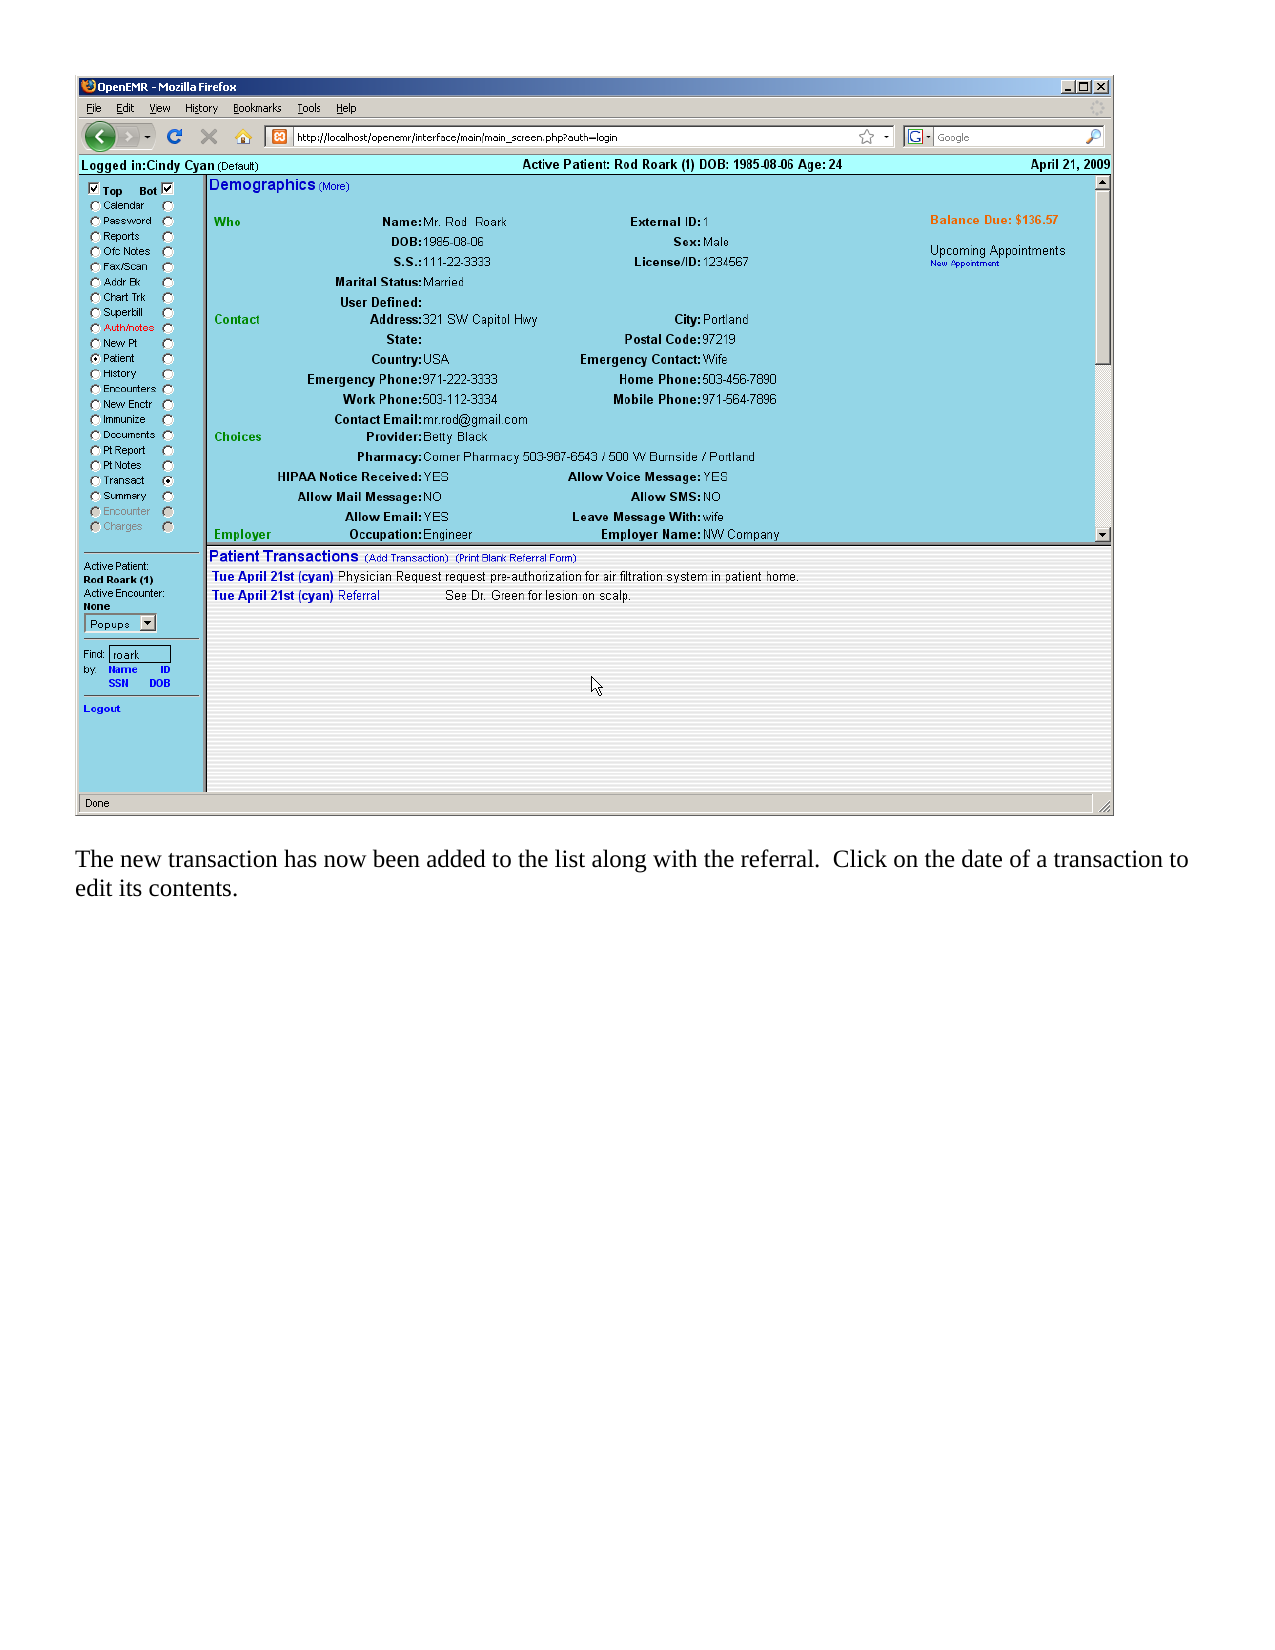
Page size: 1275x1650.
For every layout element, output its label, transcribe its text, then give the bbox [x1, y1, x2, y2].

picture [75, 75, 1114, 816]
text The new transaction has now been added to the list along with the referral. Click on the date of a transaction to edit its contents. [75, 844, 1200, 902]
